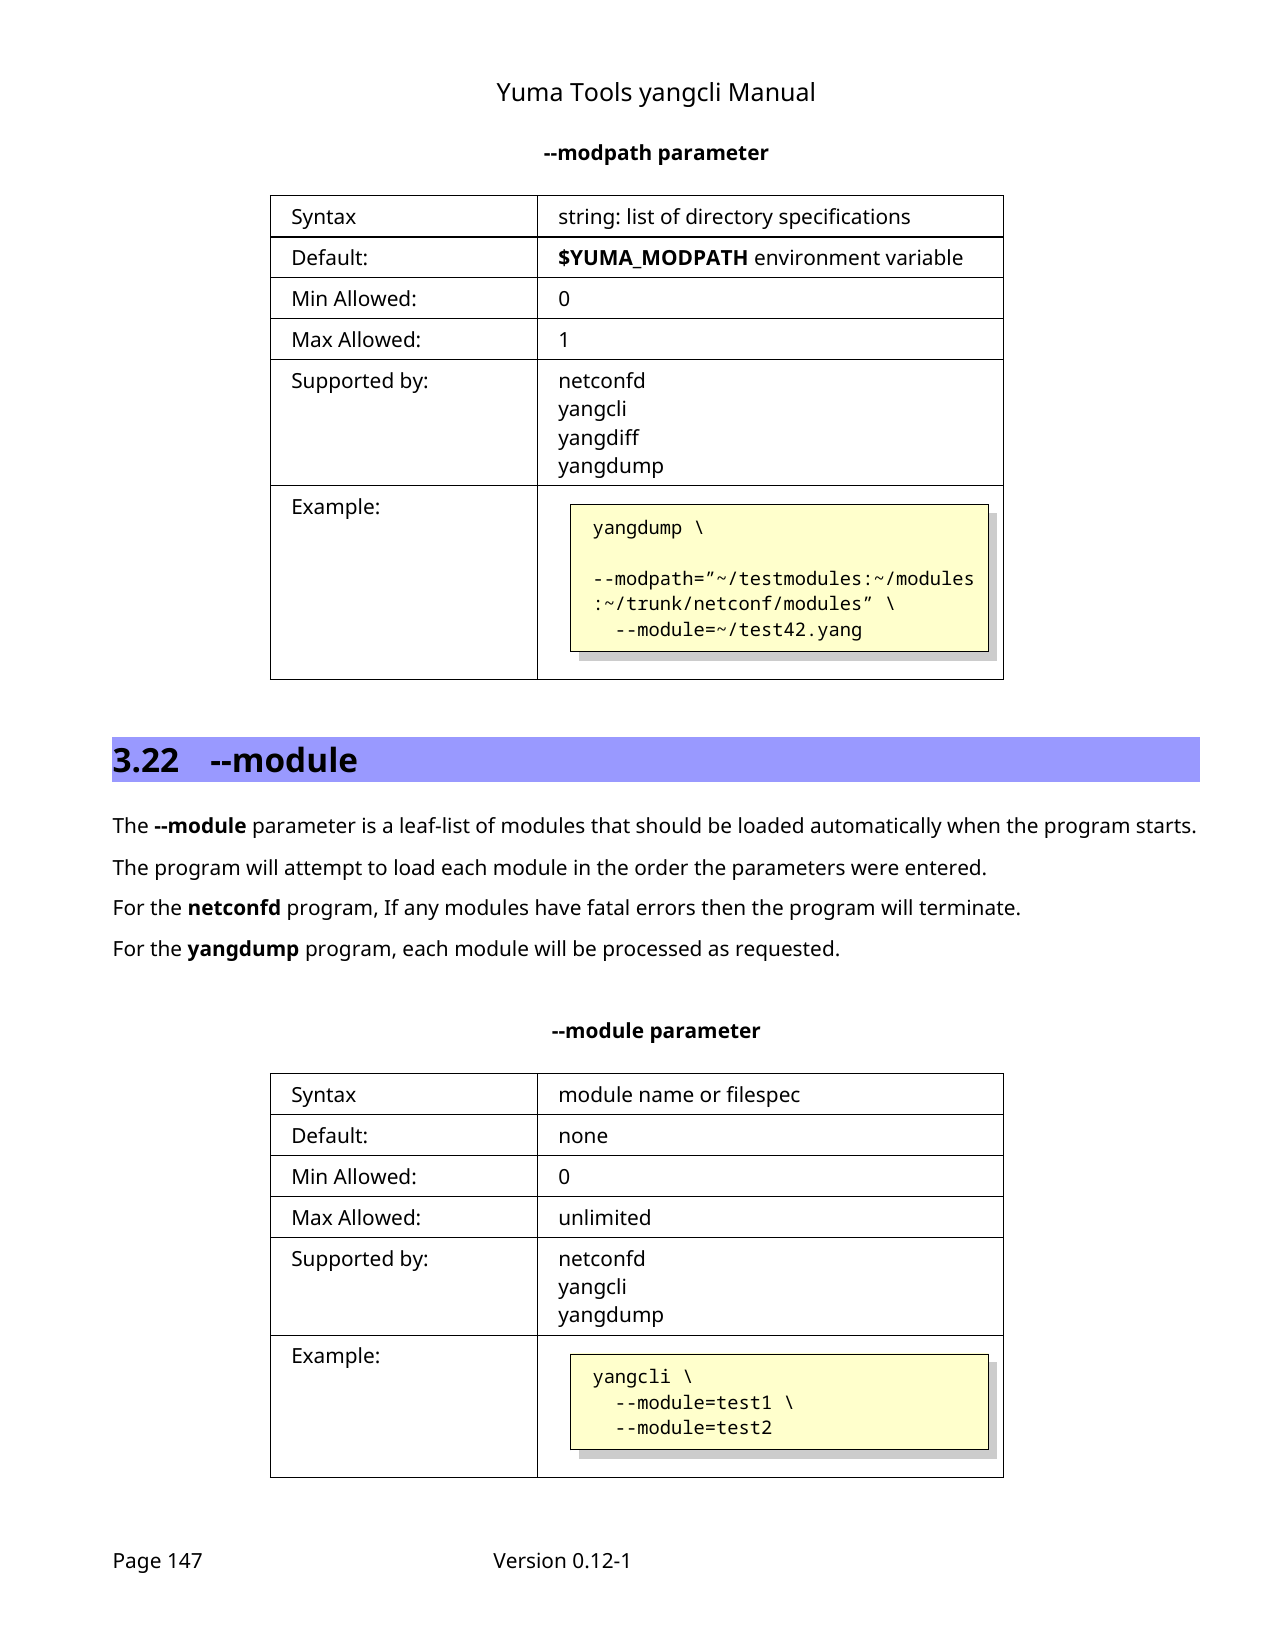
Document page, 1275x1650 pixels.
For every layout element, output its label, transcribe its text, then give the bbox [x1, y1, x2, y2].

table_cell Supported by: [271, 360, 537, 485]
table_cell Min Allowed: [271, 278, 537, 318]
table_cell Min Allowed: [271, 1156, 537, 1196]
table_cell Max Allowed: [271, 319, 537, 359]
table_cell Supported by: [271, 1238, 537, 1335]
table_cell none [538, 1115, 1003, 1155]
table_cell Max Allowed: [271, 1197, 537, 1237]
text For the netconfd program, If any modules have fatal errors then the program will terminate. [112, 893, 1200, 922]
subtitle --module parameter [127, 1016, 1185, 1045]
table_cell yangcli \ --module=test1 \ --module=test2 [538, 1336, 1003, 1477]
table_header module name or filespec [538, 1074, 1003, 1114]
table_cell netconfd yangcli yangdiff yangdump [538, 360, 1003, 485]
table_cell $YUMA_MODPATH environment variable [538, 238, 1003, 277]
table_header string: list of directory specifications [538, 196, 1003, 236]
table_cell 1 [538, 319, 1003, 359]
subtitle --modpath parameter [127, 138, 1185, 167]
table_cell yangdump \ --modpath=”~/testmodules:~/modules:~/trunk/netconf/modules” \ --module=~/test42.yang [538, 486, 1003, 678]
table_cell Default: [271, 1115, 537, 1155]
table_cell Default: [271, 238, 537, 277]
table_cell 0 [538, 1156, 1003, 1196]
text For the yangdump program, each module will be processed as requested. [112, 934, 1200, 963]
table_cell unlimited [538, 1197, 1003, 1237]
text The --module parameter is a leaf-list of modules that should be loaded automatically when the program starts. [112, 812, 1200, 840]
table_cell 0 [538, 278, 1003, 318]
table_header Syntax [271, 1074, 537, 1114]
table_cell Example: [271, 486, 537, 678]
table_header Syntax [271, 196, 537, 236]
text The program will attempt to load each module in the order the parameters were entered. [112, 853, 1200, 881]
table_cell Example: [271, 1336, 537, 1477]
table_cell netconfd yangcli yangdump [538, 1238, 1003, 1335]
subtitle --module [112, 737, 1200, 782]
